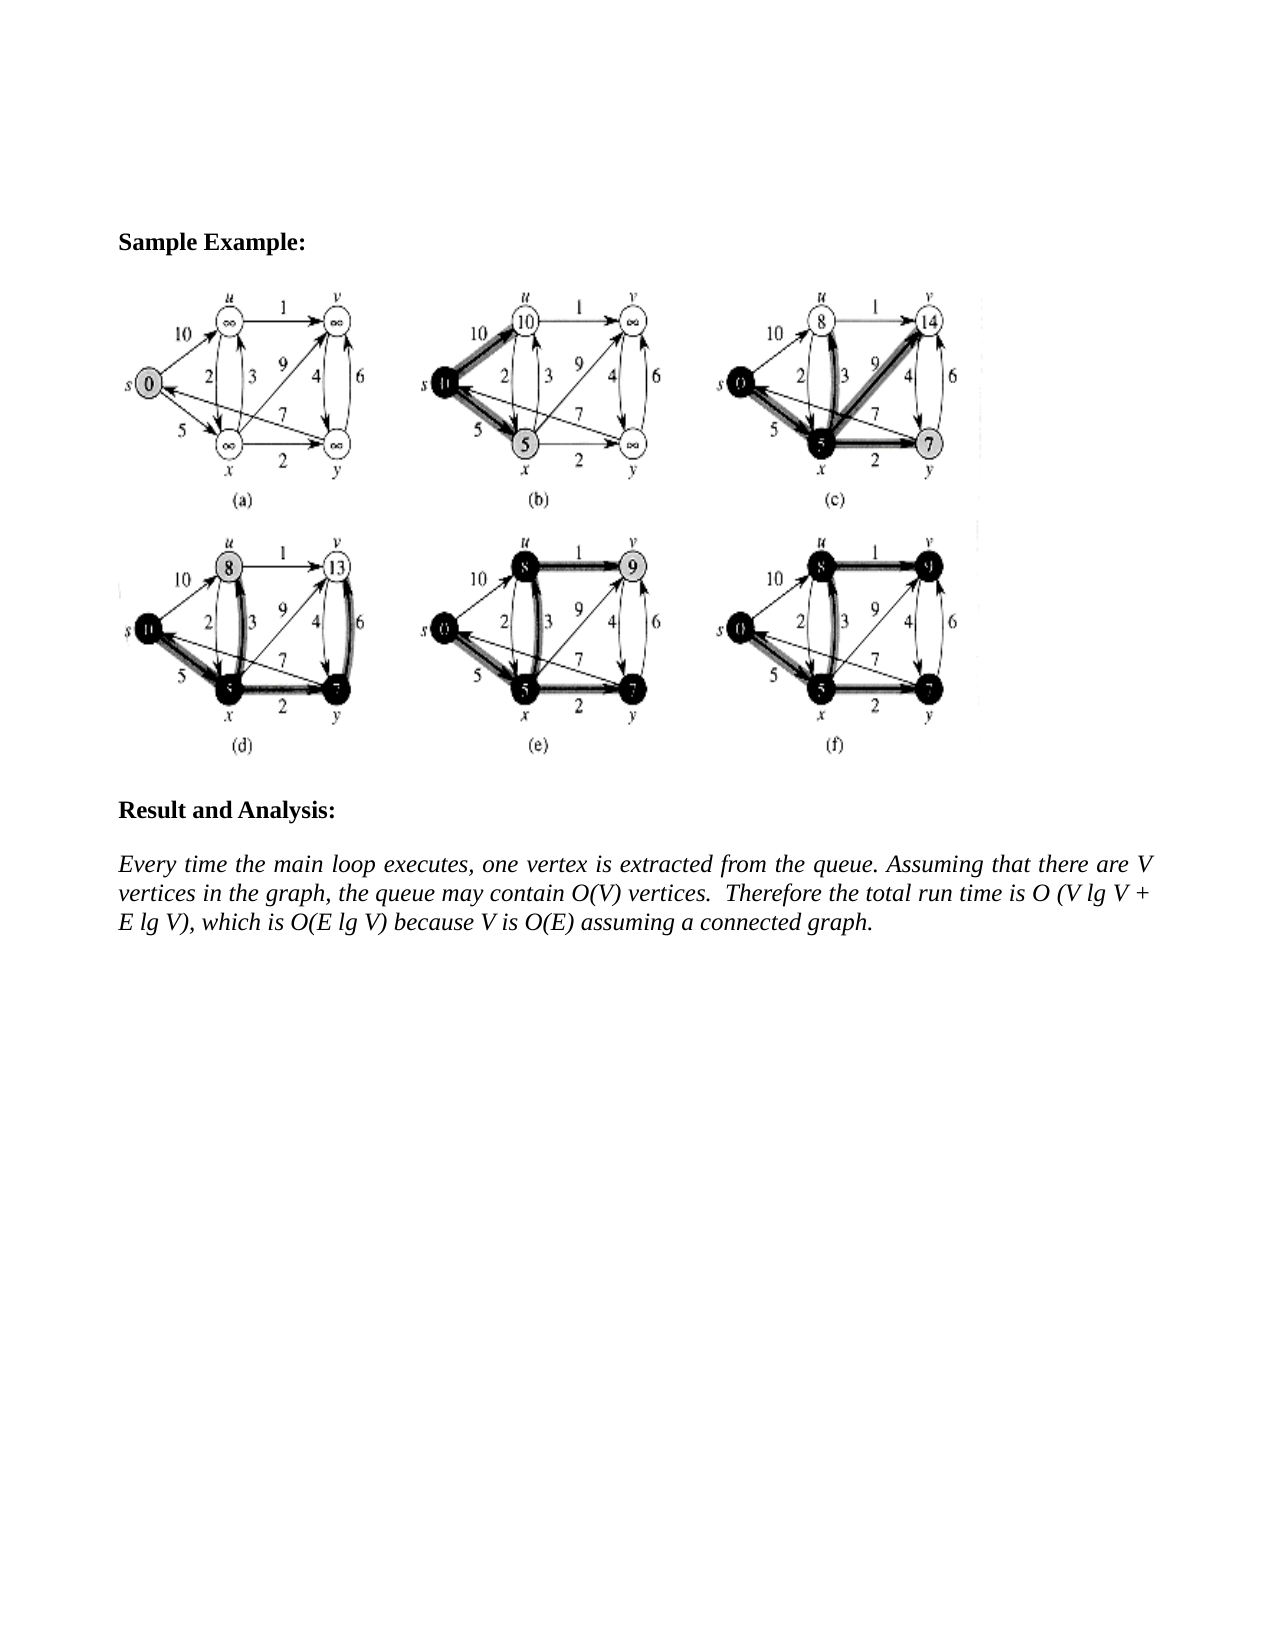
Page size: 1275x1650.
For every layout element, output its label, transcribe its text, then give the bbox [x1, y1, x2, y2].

text Result and Analysis: [118, 794, 1157, 823]
picture [118, 280, 997, 769]
text Sample Example: [118, 226, 1157, 256]
text Every time the main loop executes, one vertex is extracted from the queue. Assuming that there are V vertices in the graph, the queue may contain O(V) vertices. Therefore the total run time is O (V lg V + E lg V), which is O(E lg V) because V is O(E) assuming a connected graph. [118, 848, 1157, 936]
